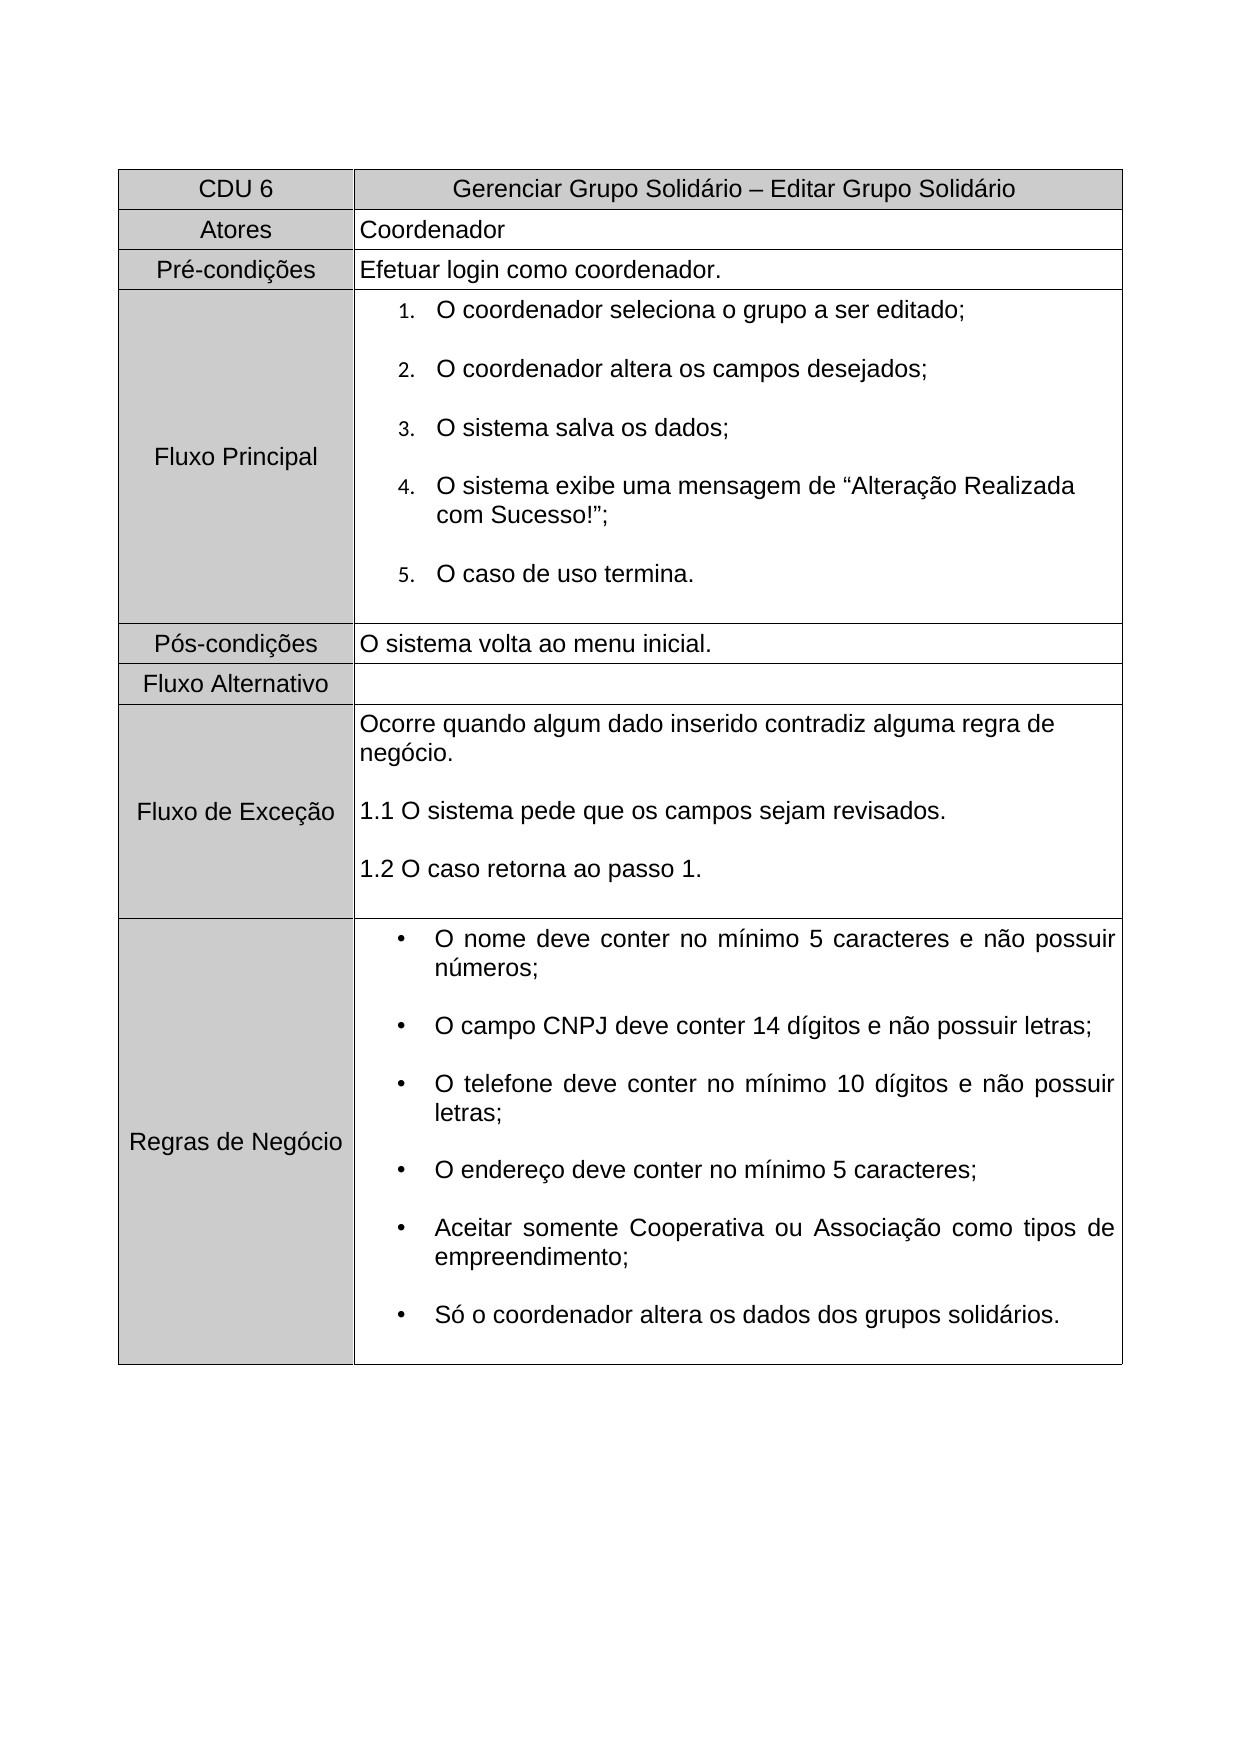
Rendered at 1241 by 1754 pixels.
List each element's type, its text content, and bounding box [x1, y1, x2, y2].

table_cell Regras de Negócio [119, 919, 353, 1364]
table_header CDU 6 [119, 170, 353, 209]
table_cell Pós-condições [119, 624, 353, 663]
table_cell O nome deve conter no mínimo 5 caracteres e não possuir números; O campo CNPJ deve conter 14 dígitos e não possuir letras; O telefone deve conter no mínimo 10 dígitos e não possuir letras; O endereço deve conter no mínimo 5 caracteres; Aceitar somente Cooperativa ou Associação como tipos de empreendimento; Só o coordenador altera os dados dos grupos solidários. [355, 919, 1122, 1364]
table_cell Efetuar login como coordenador. [355, 250, 1122, 289]
table_cell Fluxo de Exceção [119, 705, 353, 918]
table_cell Fluxo Principal [119, 290, 353, 623]
table_cell O sistema volta ao menu inicial. [355, 624, 1122, 663]
table_cell O coordenador seleciona o grupo a ser editado; O coordenador altera os campos desejados; O sistema salva os dados; O sistema exibe uma mensagem de “Alteração Realizada com Sucesso!”; O caso de uso termina. [355, 290, 1122, 623]
table_cell Coordenador [355, 210, 1122, 249]
table_cell Atores [119, 210, 353, 249]
table_cell Fluxo Alternativo [119, 664, 353, 704]
table_cell Ocorre quando algum dado inserido contradiz alguma regra de negócio. 1.1 O sistema pede que os campos sejam revisados. 1.2 O caso retorna ao passo 1. [355, 705, 1122, 918]
table_cell [355, 664, 1122, 704]
table_cell Pré-condições [119, 250, 353, 289]
table_header Gerenciar Grupo Solidário – Editar Grupo Solidário [355, 170, 1122, 209]
